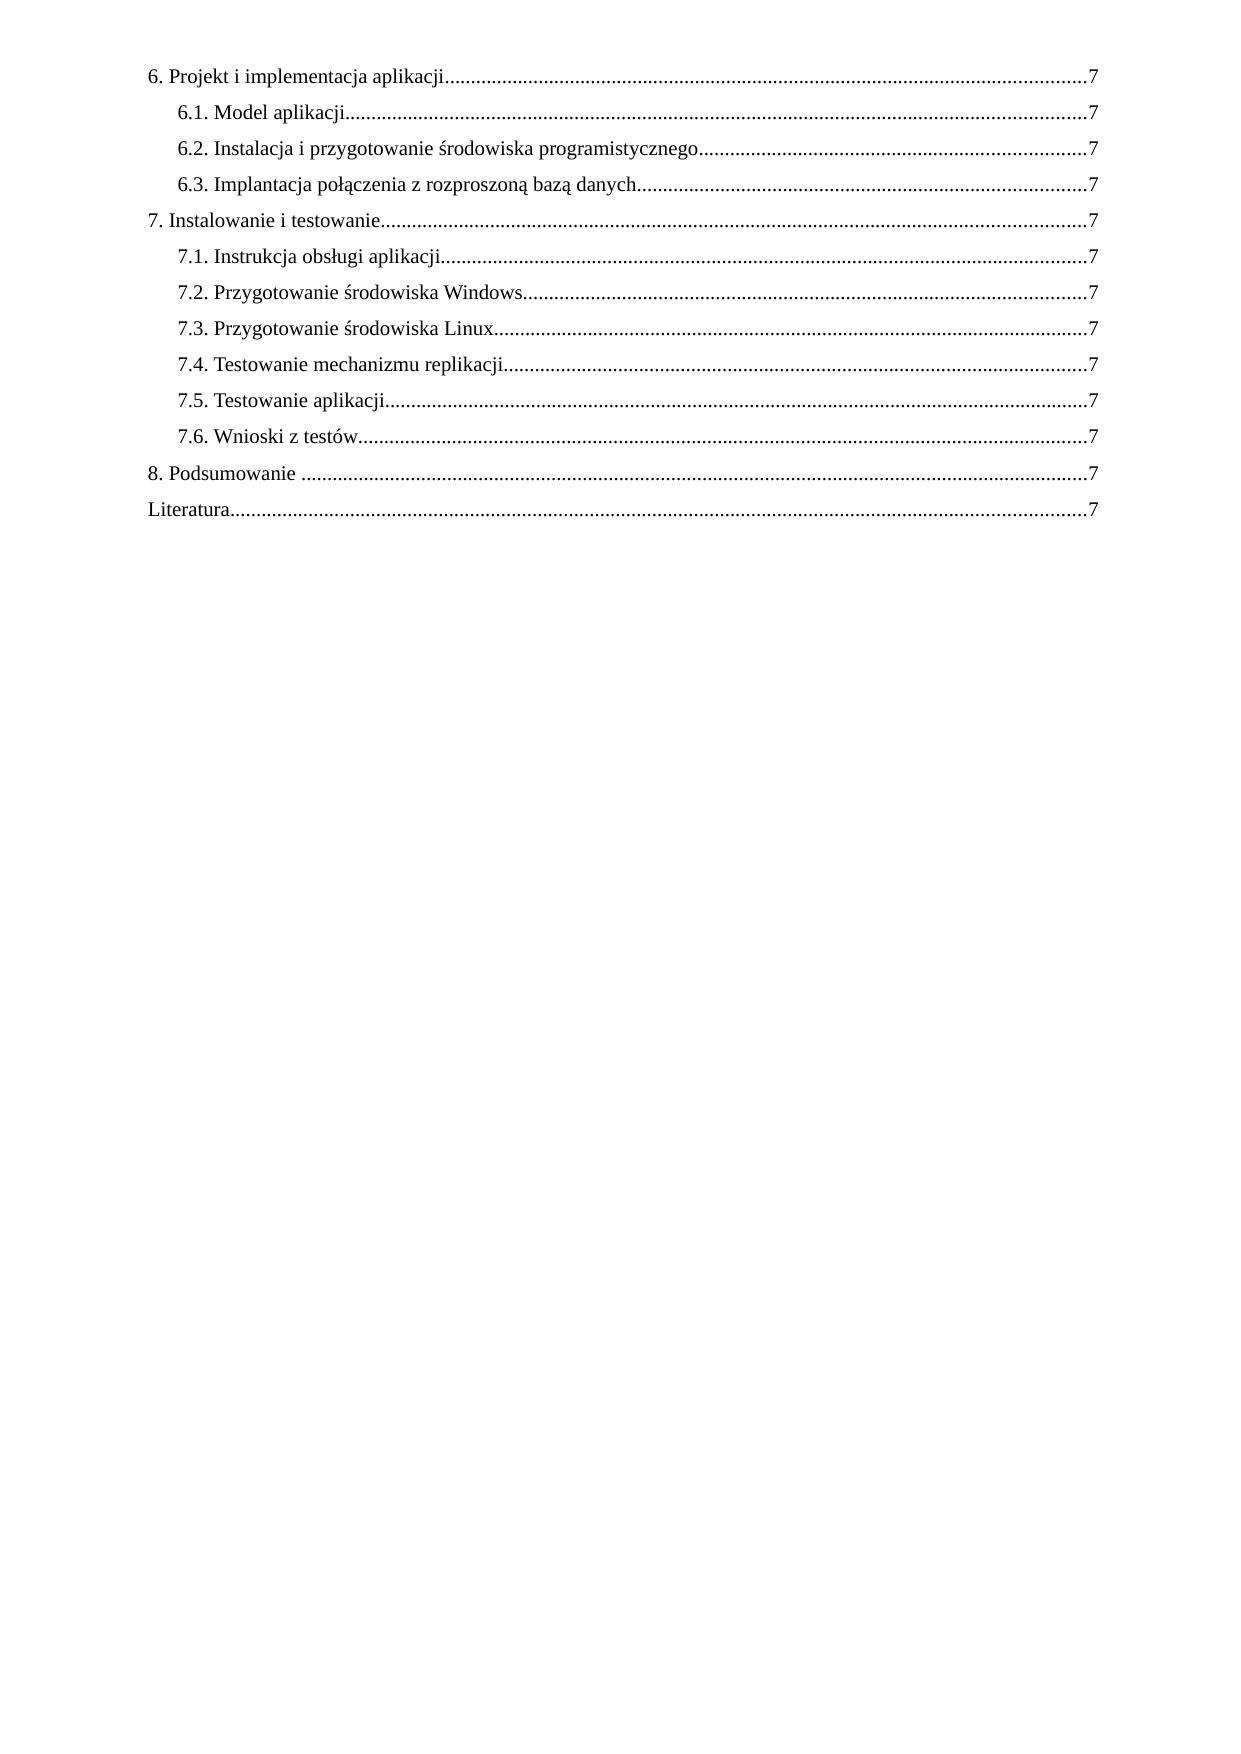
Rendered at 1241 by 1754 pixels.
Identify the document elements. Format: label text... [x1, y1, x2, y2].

text 7.3. Przygotowanie środowiska Linux 7 [177, 316, 1098, 340]
text 6.3. Implantacja połączenia z rozproszoną bazą danych 7 [177, 172, 1098, 196]
text 7. Instalowanie i testowanie 7 [148, 208, 1098, 232]
text 7.2. Przygotowanie środowiska Windows 7 [177, 280, 1098, 304]
text 7.6. Wnioski z testów 7 [177, 424, 1098, 448]
text 6.1. Model aplikacji 7 [177, 100, 1098, 124]
text 7.4. Testowanie mechanizmu replikacji 7 [177, 352, 1098, 376]
text Literatura 7 [148, 497, 1098, 521]
text 7.5. Testowanie aplikacji 7 [177, 388, 1098, 412]
text 7.1. Instrukcja obsługi aplikacji 7 [177, 244, 1098, 268]
text 8. Podsumowanie 7 [148, 461, 1098, 484]
text 6.2. Instalacja i przygotowanie środowiska programistycznego 7 [177, 136, 1098, 160]
text 6. Projekt i implementacja aplikacji 7 [148, 64, 1098, 88]
